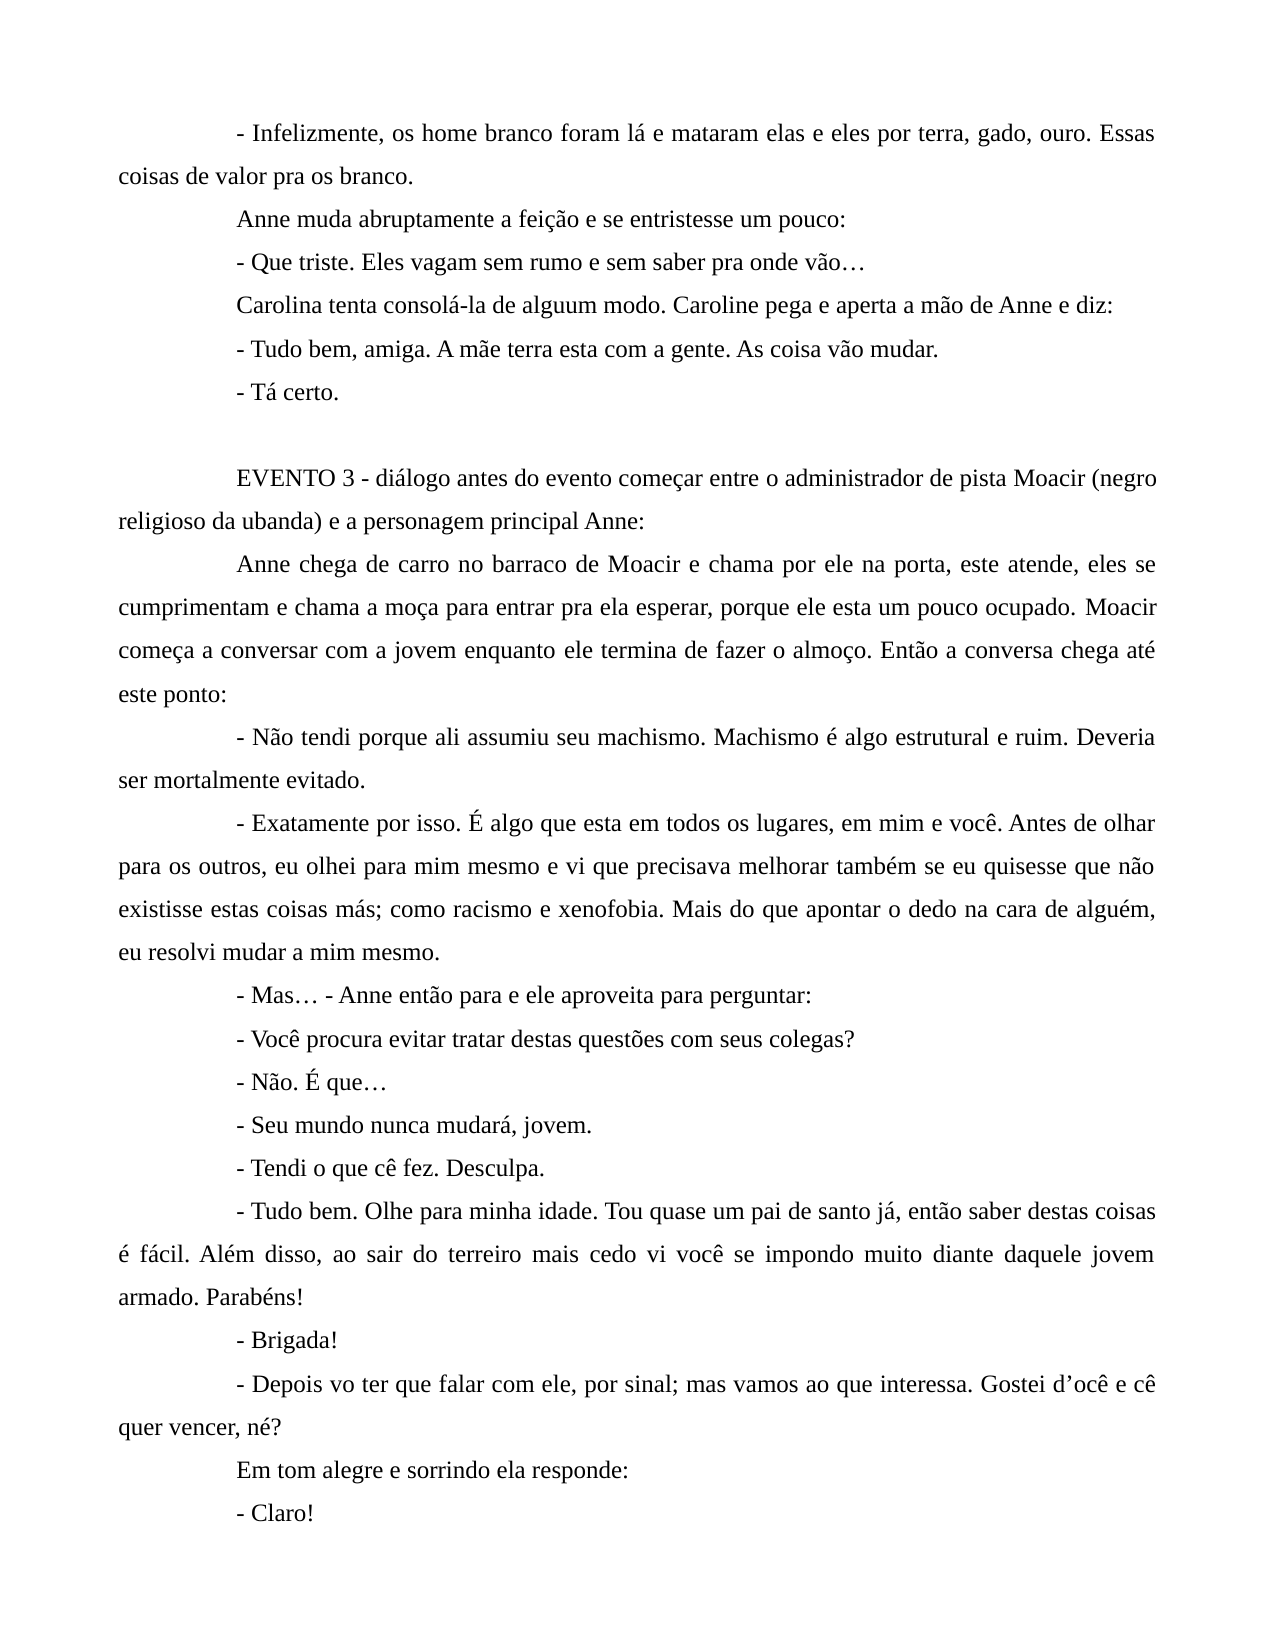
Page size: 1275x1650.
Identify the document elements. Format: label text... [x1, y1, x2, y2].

text - Claro! [118, 1498, 1157, 1527]
text EVENTO 3 - diálogo antes do evento começar entre o administrador de pista Moacir (negro religioso da ubanda) e a personagem principal Anne: [118, 463, 1157, 535]
text - Tá certo. [118, 377, 1157, 406]
text - Mas… - Anne então para e ele aproveita para perguntar: [118, 981, 1157, 1009]
text Anne muda abruptamente a feição e se entristesse um pouco: [118, 204, 1157, 233]
text - Tudo bem, amiga. A mãe terra esta com a gente. As coisa vão mudar. [118, 334, 1157, 362]
text - Tendi o que cê fez. Desculpa. [118, 1153, 1157, 1182]
text Carolina tenta consolá-la de alguum modo. Caroline pega e aperta a mão de Anne e diz: [118, 291, 1157, 319]
text - Você procura evitar tratar destas questões com seus colegas? [118, 1024, 1157, 1052]
text Anne chega de carro no barraco de Moacir e chama por ele na porta, este atende, eles se cumprimentam e chama a moça para entrar pra ela esperar, porque ele esta um pouco ocupado. Moacir começa a conversar com a jovem enquanto ele termina de fazer o almoço. Então a conversa chega até este ponto: [118, 549, 1157, 707]
text - Depois vo ter que falar com ele, por sinal; mas vamos ao que interessa. Gostei d’ocê e cê quer vencer, né? [118, 1369, 1157, 1441]
text - Seu mundo nunca mudará, jovem. [118, 1110, 1157, 1139]
text Em tom alegre e sorrindo ela responde: [118, 1455, 1157, 1484]
text - Que triste. Eles vagam sem rumo e sem saber pra onde vão… [118, 247, 1157, 276]
text - Não tendi porque ali assumiu seu machismo. Machismo é algo estrutural e ruim. Deveria ser mortalmente evitado. [118, 722, 1157, 794]
text - Não. É que… [118, 1067, 1157, 1096]
text - Infelizmente, os home branco foram lá e mataram elas e eles por terra, gado, ouro. Essas coisas de valor pra os branco. [118, 118, 1157, 190]
text - Brigada! [118, 1326, 1157, 1354]
text - Tudo bem. Olhe para minha idade. Tou quase um pai de santo já, então saber destas coisas é fácil. Além disso, ao sair do terreiro mais cedo vi você se impondo muito diante daquele jovem armado. Parabéns! [118, 1196, 1157, 1311]
text - Exatamente por isso. É algo que esta em todos os lugares, em mim e você. Antes de olhar para os outros, eu olhei para mim mesmo e vi que precisava melhorar também se eu quisesse que não existisse estas coisas más; como racismo e xenofobia. Mais do que apontar o dedo na cara de alguém, eu resolvi mudar a mim mesmo. [118, 808, 1157, 966]
